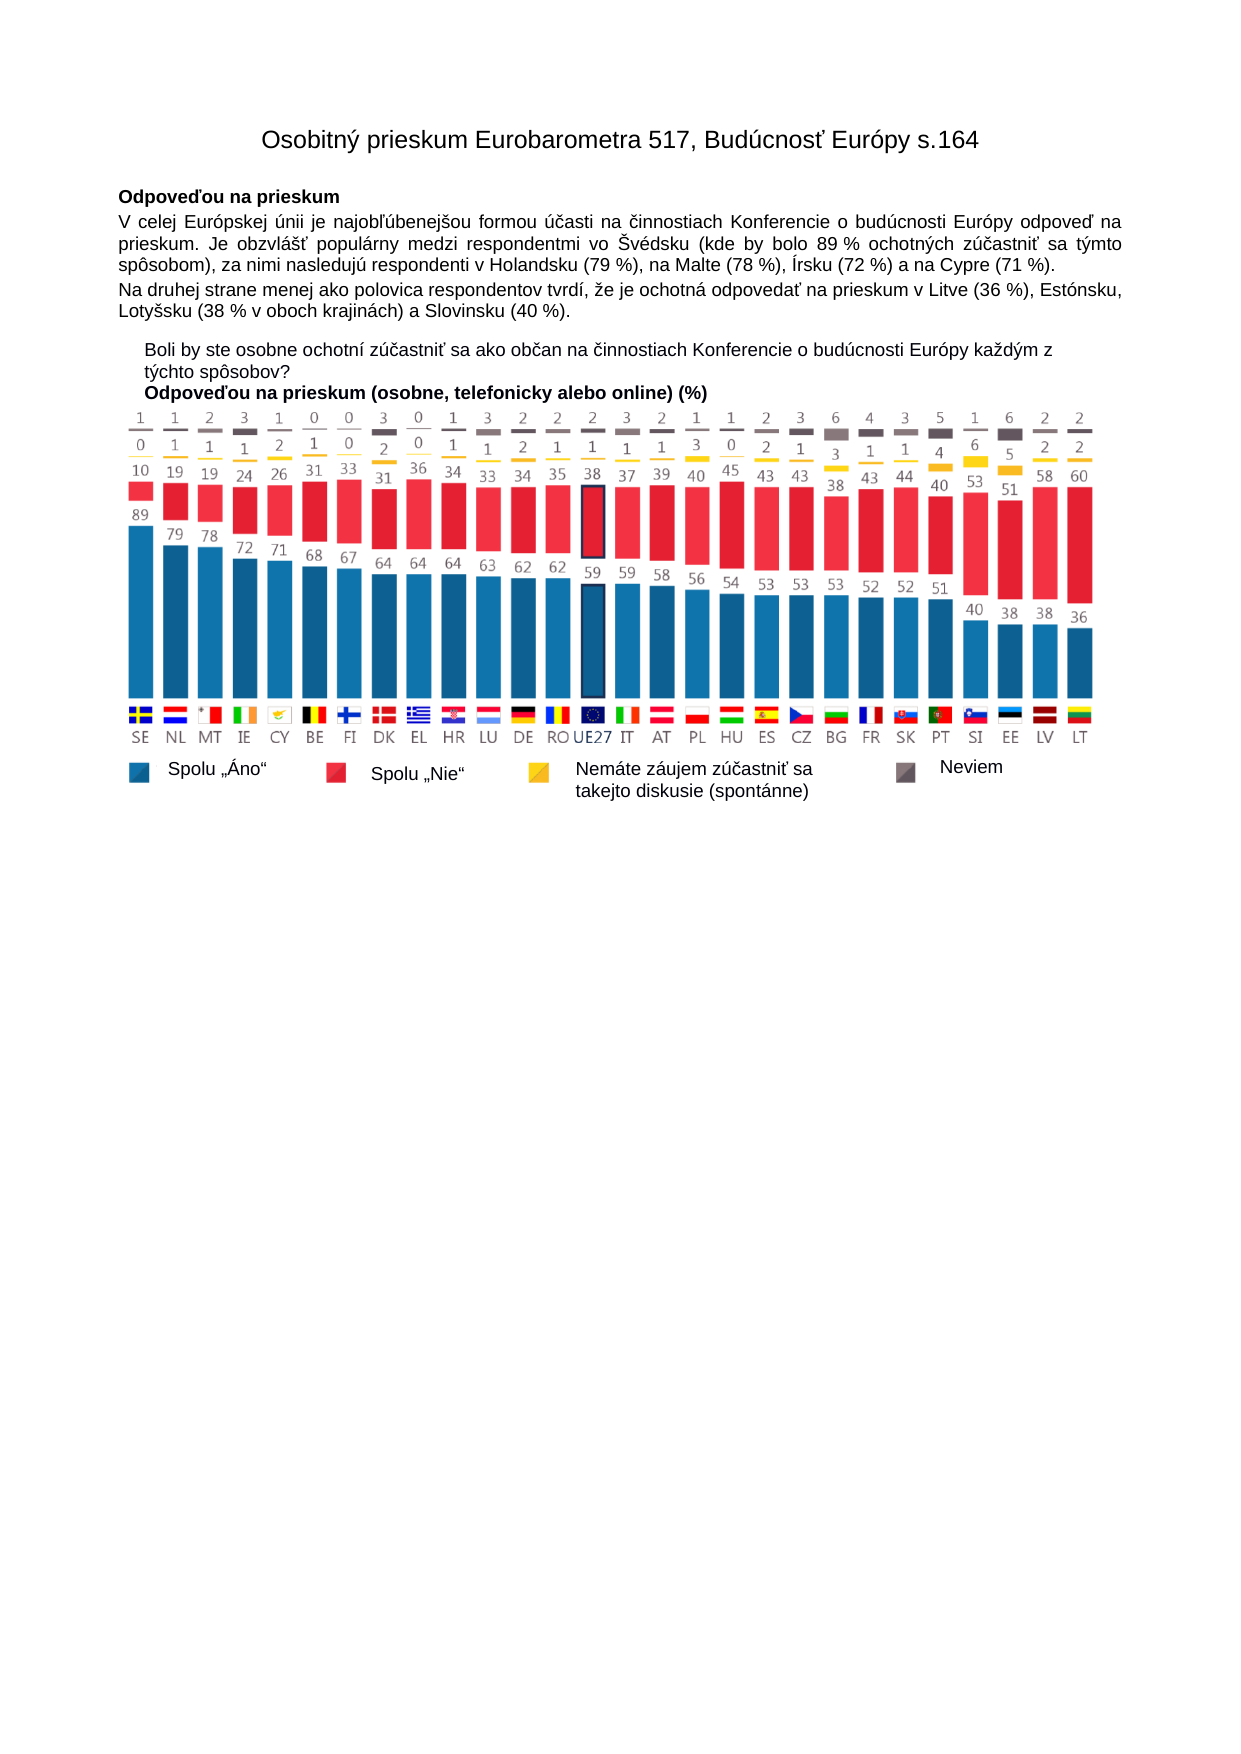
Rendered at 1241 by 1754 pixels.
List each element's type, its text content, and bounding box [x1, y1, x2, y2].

text Na druhej strane menej ako polovica respondentov tvrdí, že je ochotná odpovedať na prieskum v Litve (36 %), Estónsku, Lotyšsku (38 % v oboch krajinách) a Slovinsku (40 %). [118, 279, 1122, 322]
picture [126, 753, 927, 785]
text V celej Európskej únii je najobľúbenejšou formou účasti na činnostiach Konferencie o budúcnosti Európy odpoveď na prieskum. Je obzvlášť populárny medzi respondentmi vo Švédsku (kde by bolo 89 % ochotných zúčastniť sa týmto spôsobom), za nimi nasledujú respondenti v Holandsku (79 %), na Malte (78 %), Írsku (72 %) a na Cypre (71 %). [118, 211, 1122, 276]
picture [123, 405, 1108, 748]
text Odpoveďou na prieskum [118, 186, 1122, 208]
